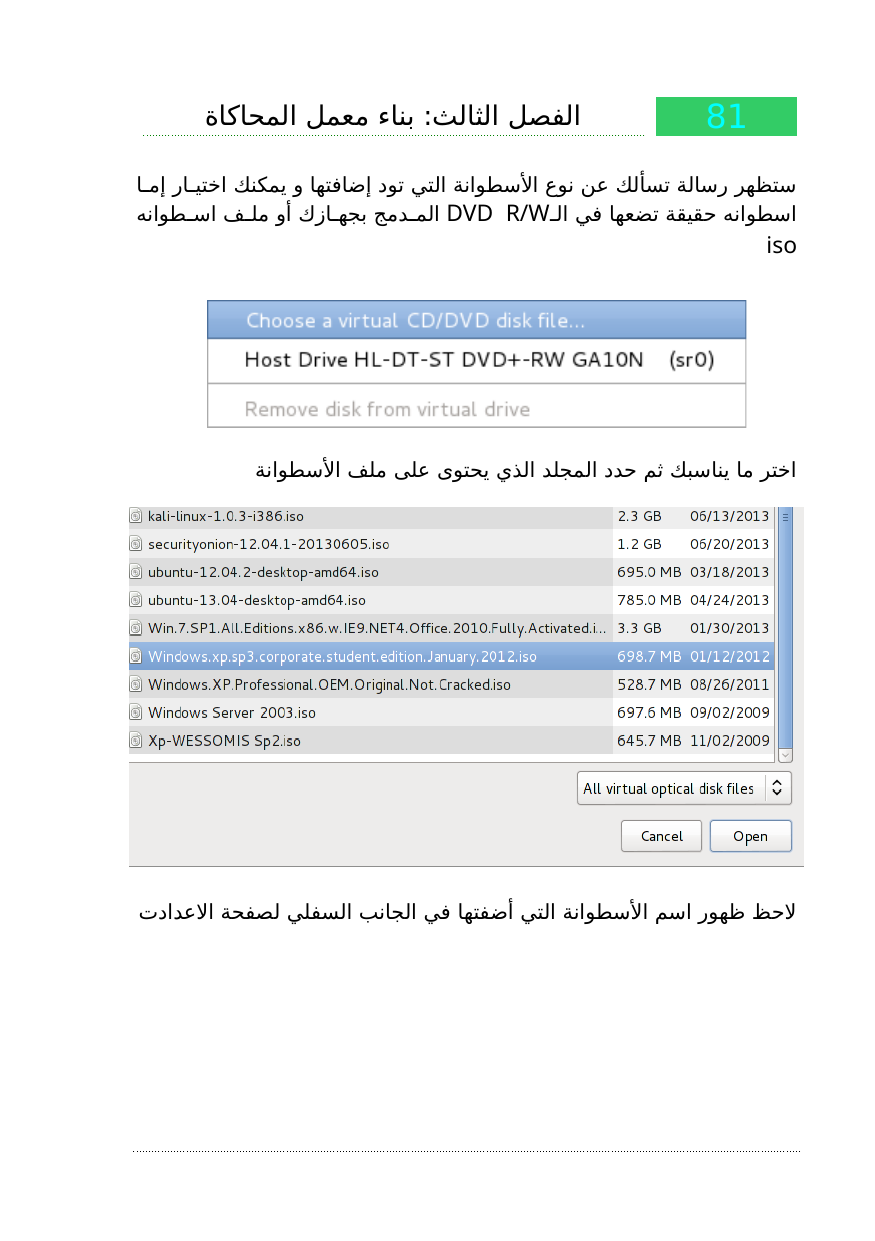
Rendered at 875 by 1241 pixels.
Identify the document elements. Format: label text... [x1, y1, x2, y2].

text اختر ما يناسبك ثم حدد المجلد الذي يحتوى على ملف الأسطوانة [136, 458, 797, 483]
text ستظهر رسالة تسألك عن نوع الأسطوانة التي تود إضافتها و يمكنك اختيار إما اسطوانه حقيقة تضعها في الـDVD R/W المدمج بجهازك أو ملف اسطوانه iso [136, 173, 797, 260]
picture [207, 300, 747, 428]
picture [129, 507, 804, 869]
text لاحظ ظهور اسم الأسطوانة التي أضفتها في الجانب السفلي لصفحة الاعدادت [136, 900, 797, 924]
